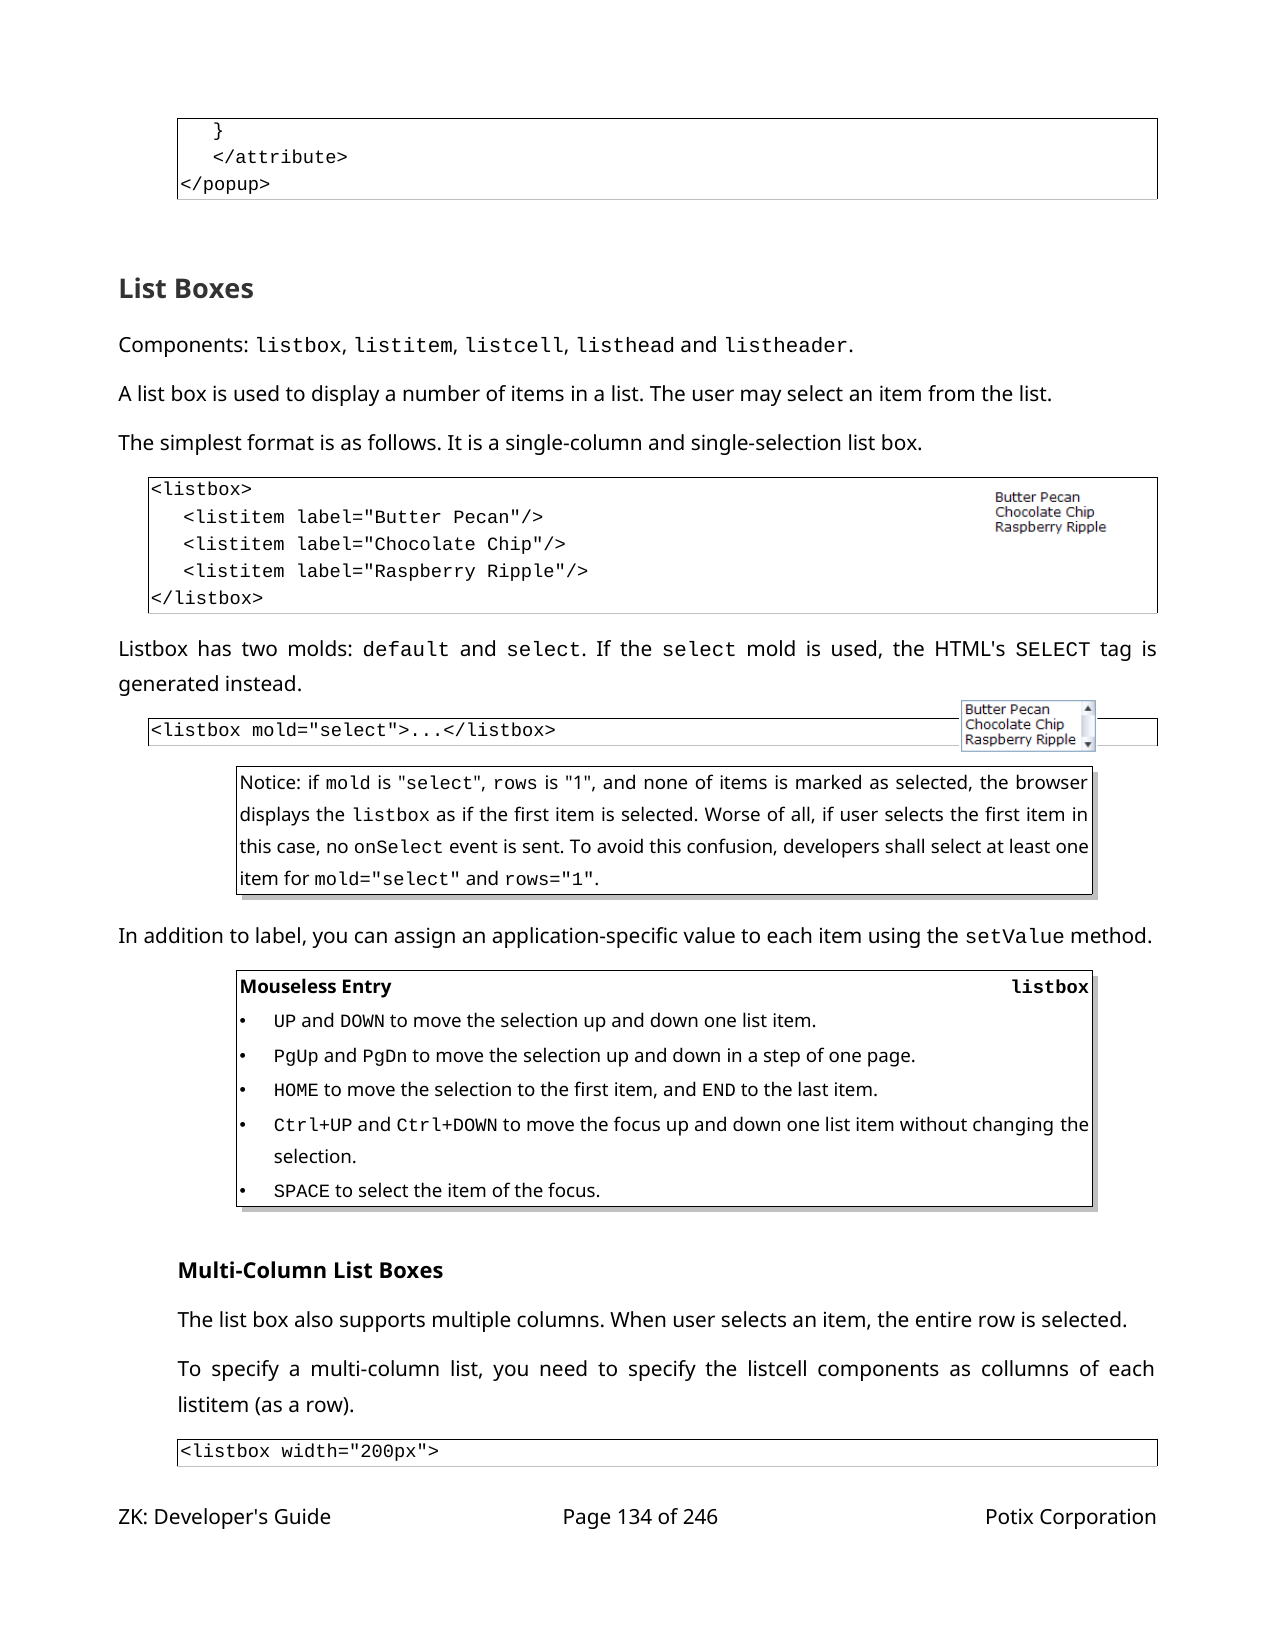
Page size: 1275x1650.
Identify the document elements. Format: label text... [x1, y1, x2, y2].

subtitle Multi-Column List Boxes [177, 1255, 1157, 1285]
text <listitem label="Raspberry Ripple"/> [149, 559, 1157, 583]
picture [959, 699, 1098, 754]
text [1118, 504, 1157, 529]
text The list box also supports multiple columns. When user selects an item, the entire row is selected. [177, 1306, 1157, 1334]
text Mouseless Entry listbox [237, 971, 1092, 999]
text [1098, 719, 1157, 745]
list SPACE to select the item of the focus. [237, 1175, 1092, 1206]
text Notice: if mold is "select", rows is "1", and none of items is marked as selected, the browser displays the listbox as if the first item is selected. Worse of all, if user selects the first item in this case, no onSelect event is sent. To avoid this confusion, developers shall select at least one item for mold="select" and rows="1". [237, 767, 1092, 894]
subtitle List Boxes [118, 270, 1157, 307]
list PgUp and PgDn to move the selection up and down in a step of one page. [237, 1039, 1092, 1068]
text A list box is used to display a number of items in a list. The user may select an item from the list. [118, 379, 1157, 408]
text } [178, 119, 1157, 142]
text <listitem label="Chocolate Chip"/> [149, 532, 1157, 556]
picture [990, 487, 1118, 537]
text </listbox> [149, 586, 1157, 613]
text <listitem label="Butter Pecan"/> [149, 504, 990, 529]
list Ctrl+UP and Ctrl+DOWN to move the focus up and down one list item without changing the selection. [237, 1108, 1092, 1169]
list UP and DOWN to move the selection up and down one list item. [237, 1004, 1092, 1033]
text <listbox mold="select">...</listbox> [149, 719, 959, 745]
text <listbox width="200px"> [178, 1440, 1157, 1466]
text Components: listbox, listitem, listcell, listhead and listheader. [118, 330, 1157, 359]
text To specify a multi-column list, you need to specify the listcell components as collumns of each listitem (as a row). [177, 1354, 1157, 1418]
text <listbox> [149, 478, 1157, 502]
text </attribute> </popup> [178, 145, 1157, 199]
text Listbox has two molds: default and select. If the select mold is used, the HTML's SELECT tag is generated instead. [118, 634, 1157, 698]
text In addition to label, you can assign an application-specific value to each item using the setValue method. [118, 921, 1157, 949]
text The simplest format is as follows. It is a single-column and single-selection list box. [118, 428, 1157, 457]
list HOME to move the selection to the first item, and END to the last item. [237, 1074, 1092, 1102]
